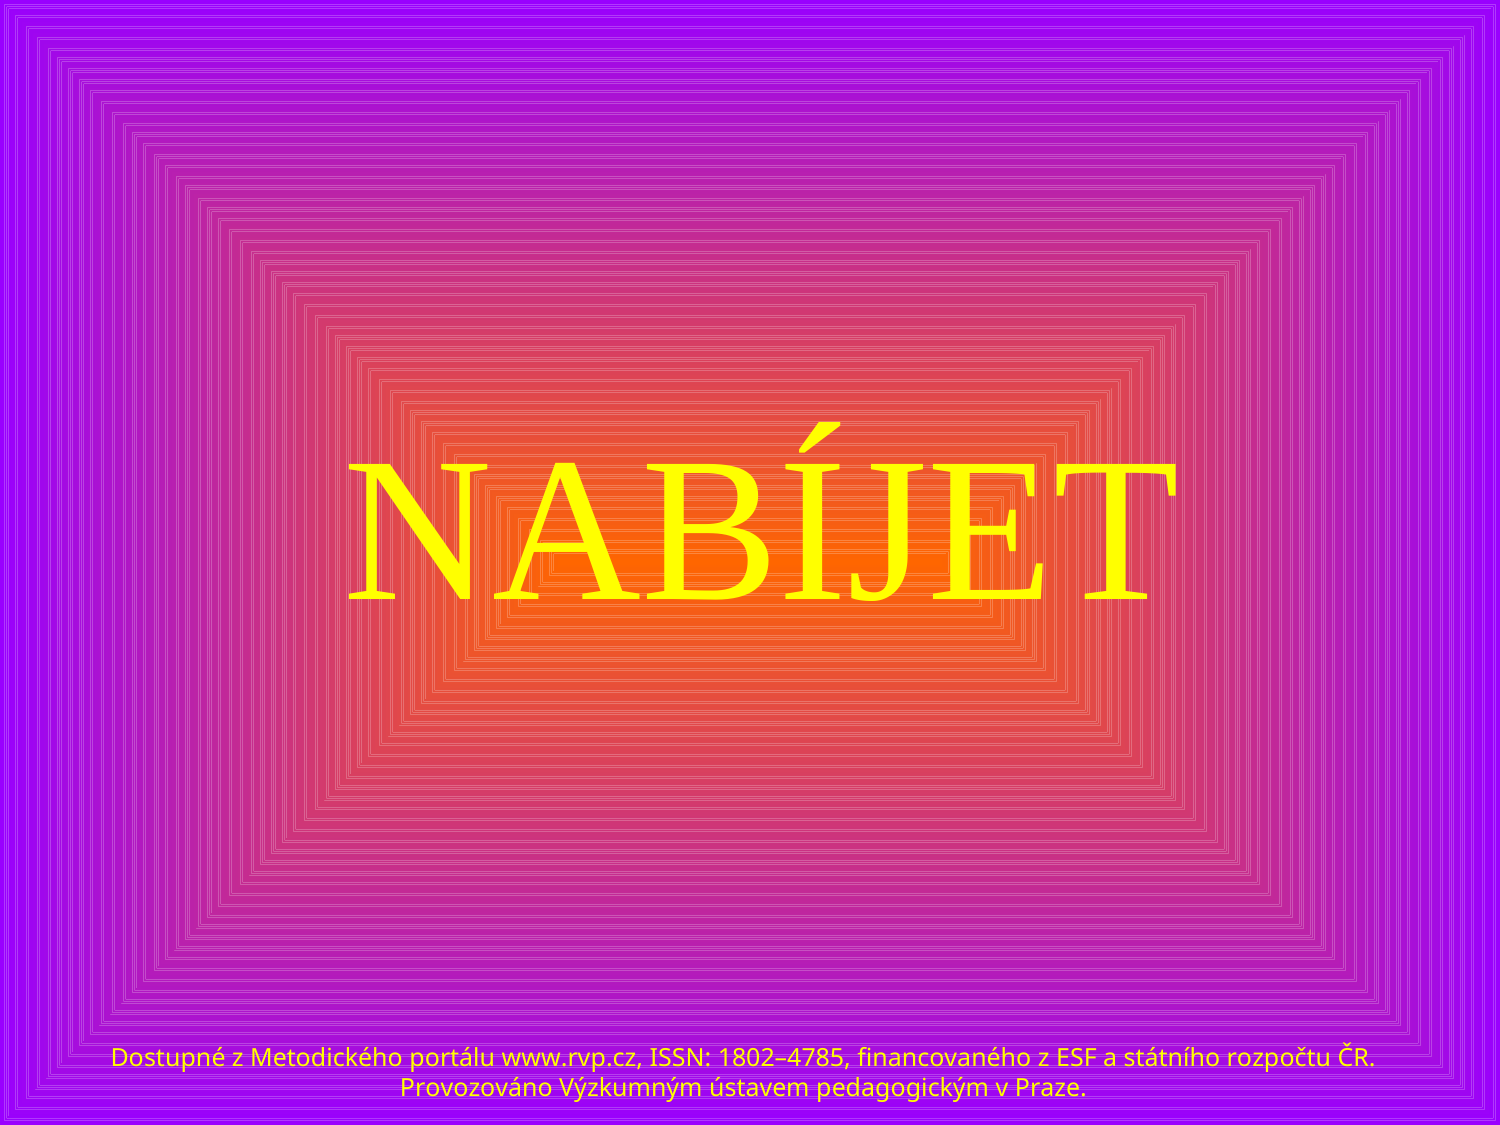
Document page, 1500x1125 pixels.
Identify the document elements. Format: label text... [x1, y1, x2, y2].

text_box Dostupné z Metodického portálu www.rvp.cz, ISSN: 1802–4785, financovaného z ESF a státního rozpočtu ČR. Provozováno Výzkumným ústavem pedagogickým v Praze. [35, 1041, 1454, 1102]
text_box NABÍJET [100, 385, 1424, 649]
